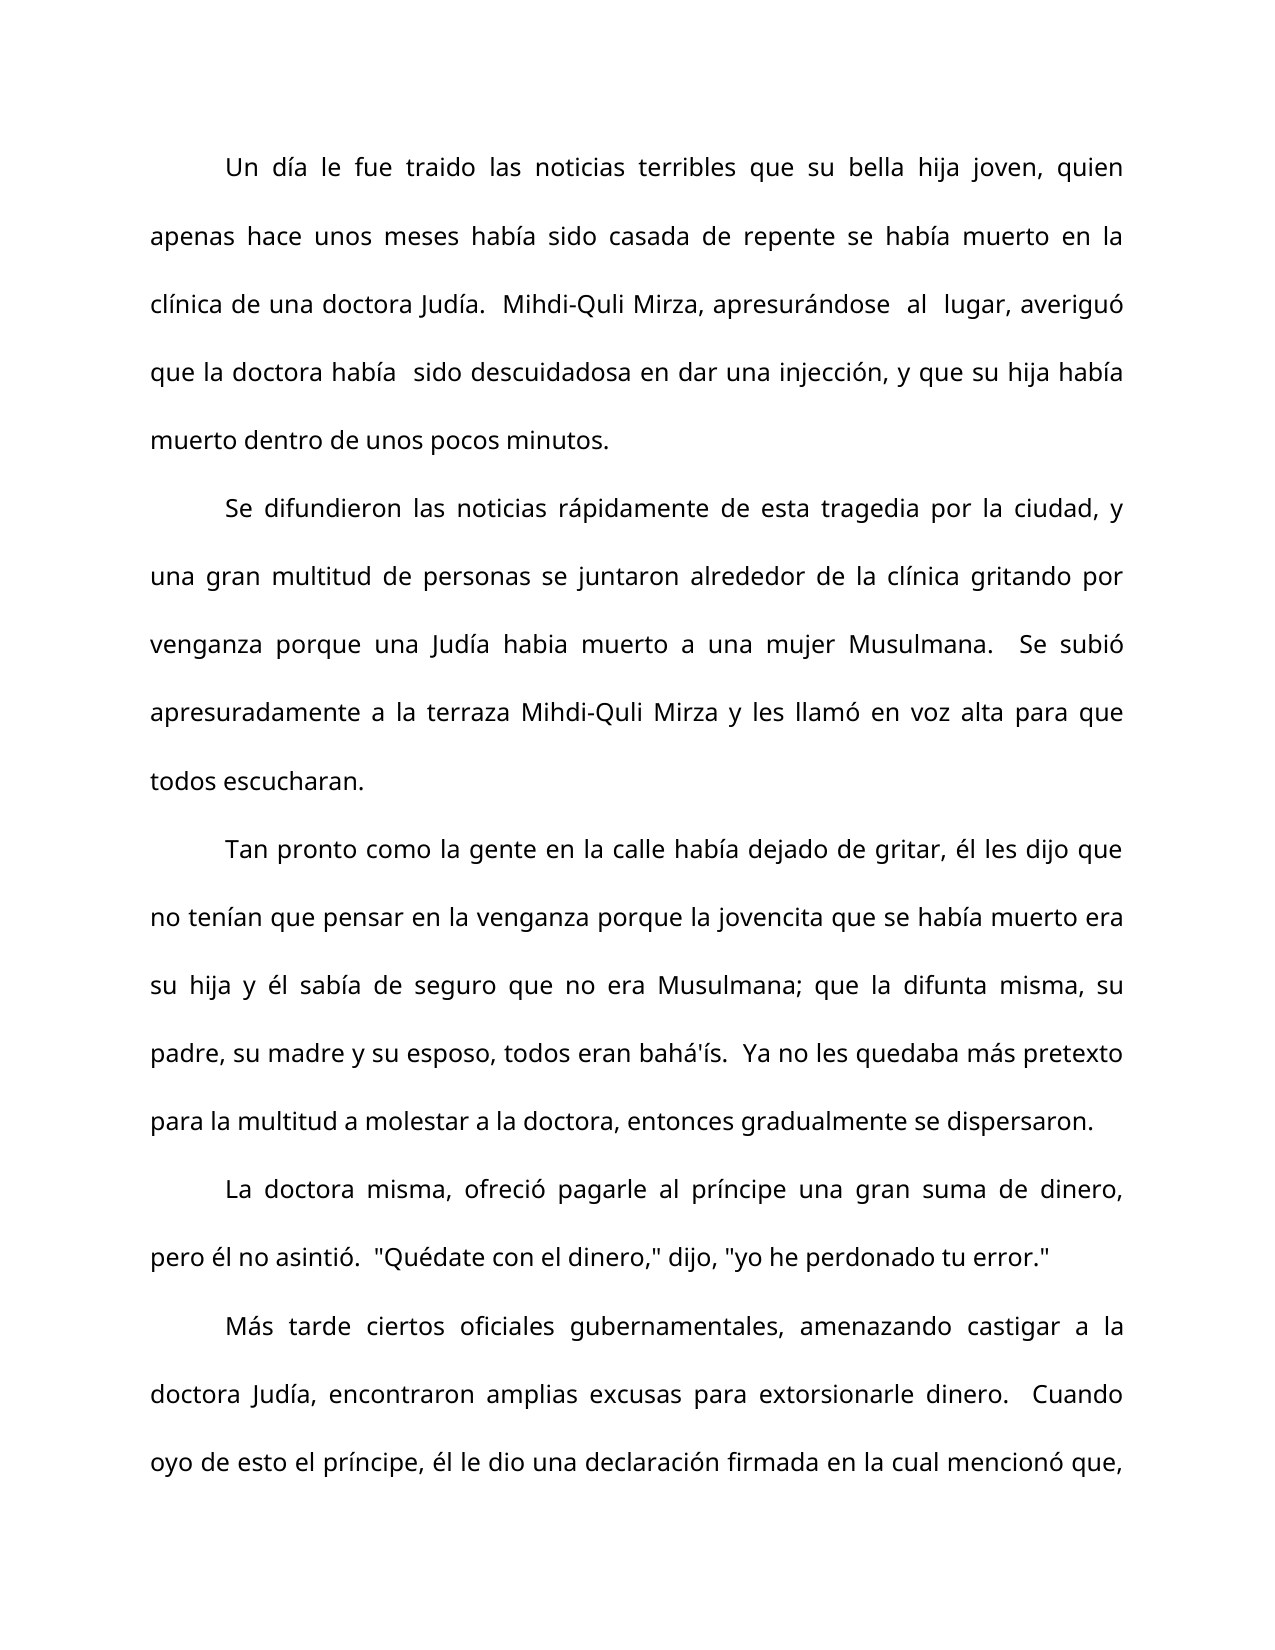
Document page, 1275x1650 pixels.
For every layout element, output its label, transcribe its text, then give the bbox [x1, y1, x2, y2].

text Se difundieron las noticias rápidamente de esta tragedia por la ciudad, y una gran multitud de personas se juntaron alrededor de la clínica gritando por venganza porque una Judía habia muerto a una mujer Musulmana. Se subió apresuradamente a la terraza Mihdi-Quli Mirza y les llamó en voz alta para que todos escucharan. [150, 491, 1125, 797]
text Un día le fue traido las noticias terribles que su bella hija joven, quien apenas hace unos meses había sido casada de repente se había muerto en la clínica de una doctora Judía. Mihdi-Quli Mirza, apresurándose al lugar, averiguó que la doctora había sido descuidadosa en dar una injección, y que su hija había muerto dentro de unos pocos minutos. [150, 150, 1125, 457]
text La doctora misma, ofreció pagarle al príncipe una gran suma de dinero, pero él no asintió. "Quédate con el dinero," dijo, "yo he perdonado tu error." [150, 1172, 1125, 1274]
text Más tarde ciertos oficiales gubernamentales, amenazando castigar a la doctora Judía, encontraron amplias excusas para extorsionarle dinero. Cuando oyo de esto el príncipe, él le dio una declaración firmada en la cual mencionó que, [150, 1308, 1125, 1478]
text Tan pronto como la gente en la calle había dejado de gritar, él les dijo que no tenían que pensar en la venganza porque la jovencita que se había muerto era su hija y él sabía de seguro que no era Musulmana; que la difunta misma, su padre, su madre y su esposo, todos eran bahá'ís. Ya no les quedaba más pretexto para la multitud a molestar a la doctora, entonces gradualmente se dispersaron. [150, 831, 1125, 1138]
